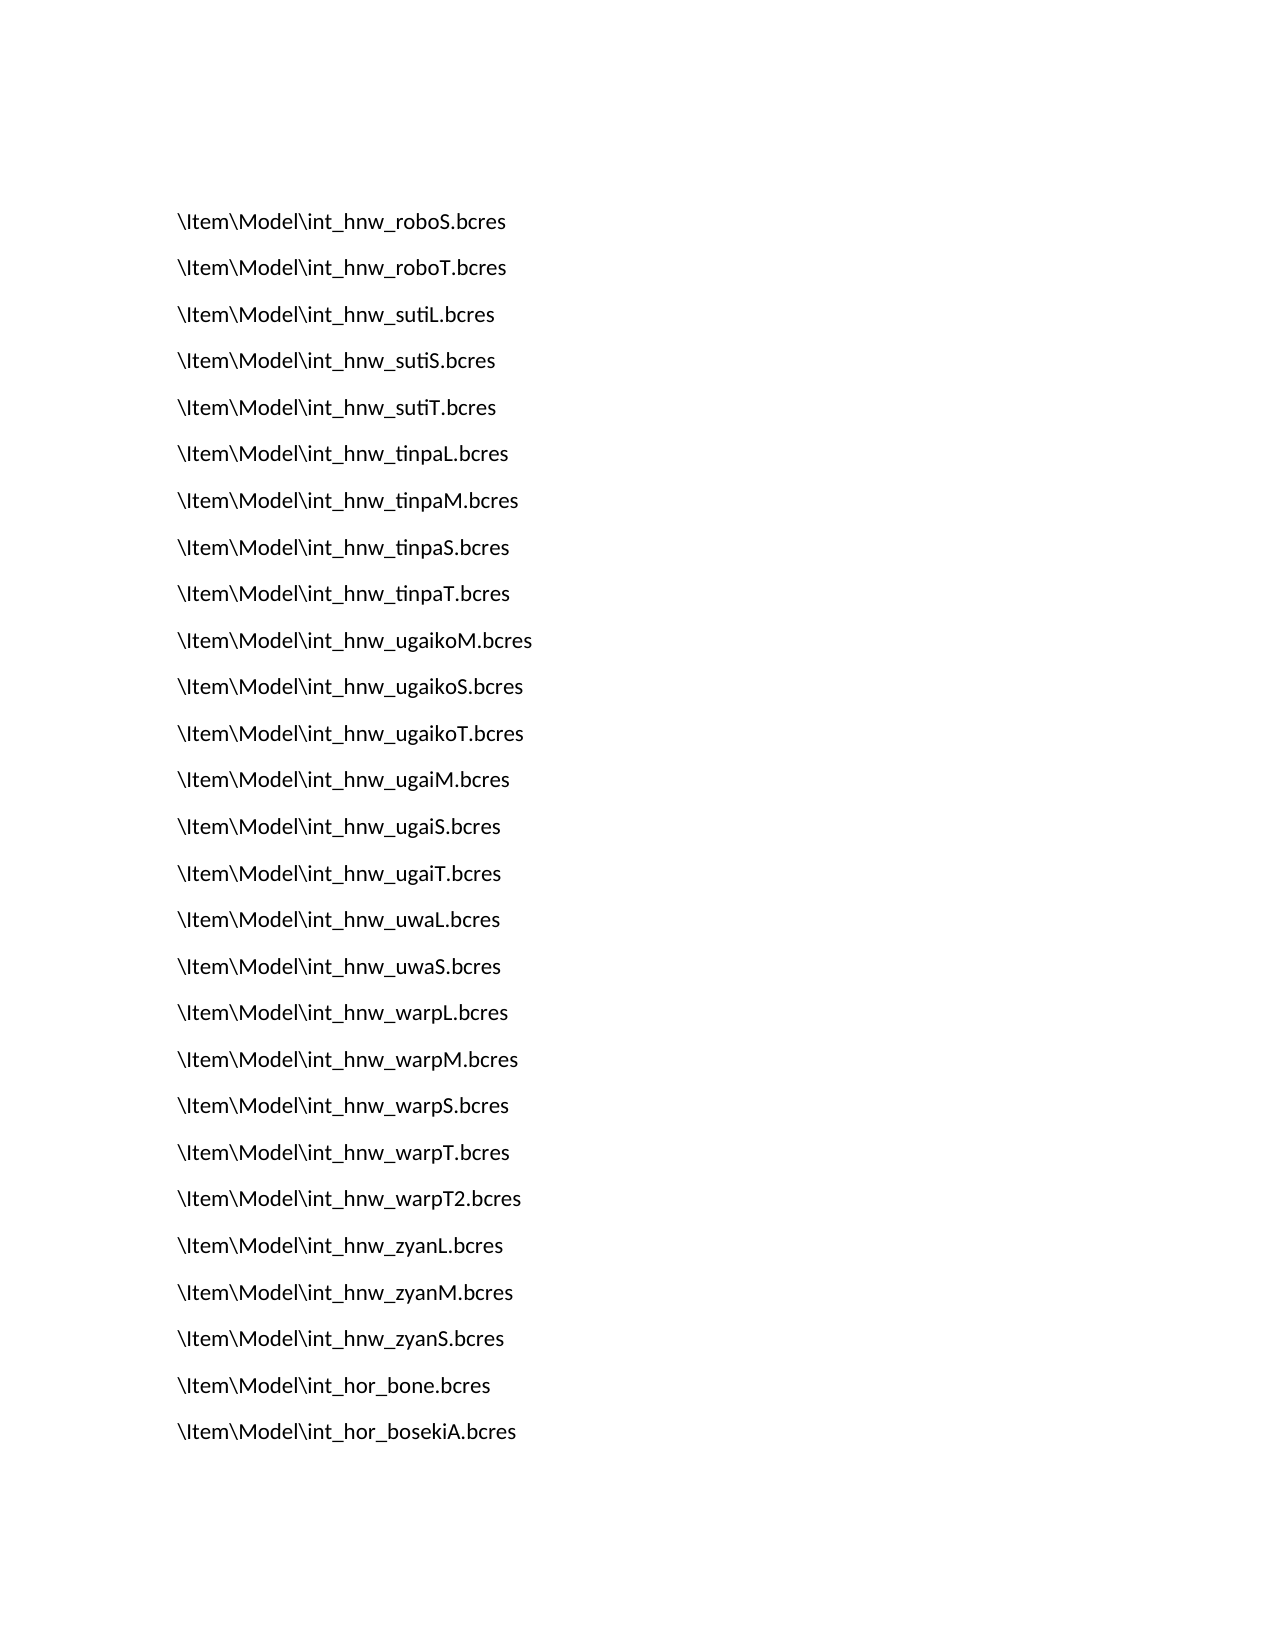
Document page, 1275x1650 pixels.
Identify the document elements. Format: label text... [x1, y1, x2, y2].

text \Item\Model\int_hnw_tinpaT.bcres [177, 579, 1098, 607]
text \Item\Model\int_hnw_tinpaL.bcres [177, 439, 1098, 468]
text \Item\Model\int_hnw_zyanM.bcres [177, 1278, 1098, 1306]
text \Item\Model\int_hnw_warpM.bcres [177, 1045, 1098, 1073]
text \Item\Model\int_hnw_tinpaM.bcres [177, 486, 1098, 514]
text \Item\Model\int_hnw_uwaL.bcres [177, 905, 1098, 933]
text \Item\Model\int_hnw_warpS.bcres [177, 1091, 1098, 1119]
text \Item\Model\int_hnw_sutiL.bcres [177, 300, 1098, 328]
text \Item\Model\int_hnw_ugaiS.bcres [177, 812, 1098, 840]
text \Item\Model\int_hnw_warpT2.bcres [177, 1184, 1098, 1213]
text \Item\Model\int_hnw_ugaiM.bcres [177, 766, 1098, 793]
text \Item\Model\int_hnw_ugaiT.bcres [177, 859, 1098, 887]
text \Item\Model\int_hnw_sutiS.bcres [177, 346, 1098, 374]
text \Item\Model\int_hnw_ugaikoT.bcres [177, 719, 1098, 747]
text \Item\Model\int_hnw_warpT.bcres [177, 1138, 1098, 1166]
text \Item\Model\int_hnw_roboT.bcres [177, 253, 1098, 281]
text \Item\Model\int_hnw_warpL.bcres [177, 998, 1098, 1026]
text \Item\Model\int_hor_bosekiA.bcres [177, 1417, 1098, 1445]
text \Item\Model\int_hor_bone.bcres [177, 1371, 1098, 1399]
text \Item\Model\int_hnw_ugaikoM.bcres [177, 626, 1098, 654]
text \Item\Model\int_hnw_uwaS.bcres [177, 952, 1098, 980]
text \Item\Model\int_hnw_zyanS.bcres [177, 1324, 1098, 1352]
text \Item\Model\int_hnw_ugaikoS.bcres [177, 672, 1098, 700]
text \Item\Model\int_hnw_sutiT.bcres [177, 393, 1098, 421]
text \Item\Model\int_hnw_zyanL.bcres [177, 1231, 1098, 1259]
text \Item\Model\int_hnw_roboS.bcres [177, 207, 1098, 235]
text \Item\Model\int_hnw_tinpaS.bcres [177, 533, 1098, 561]
